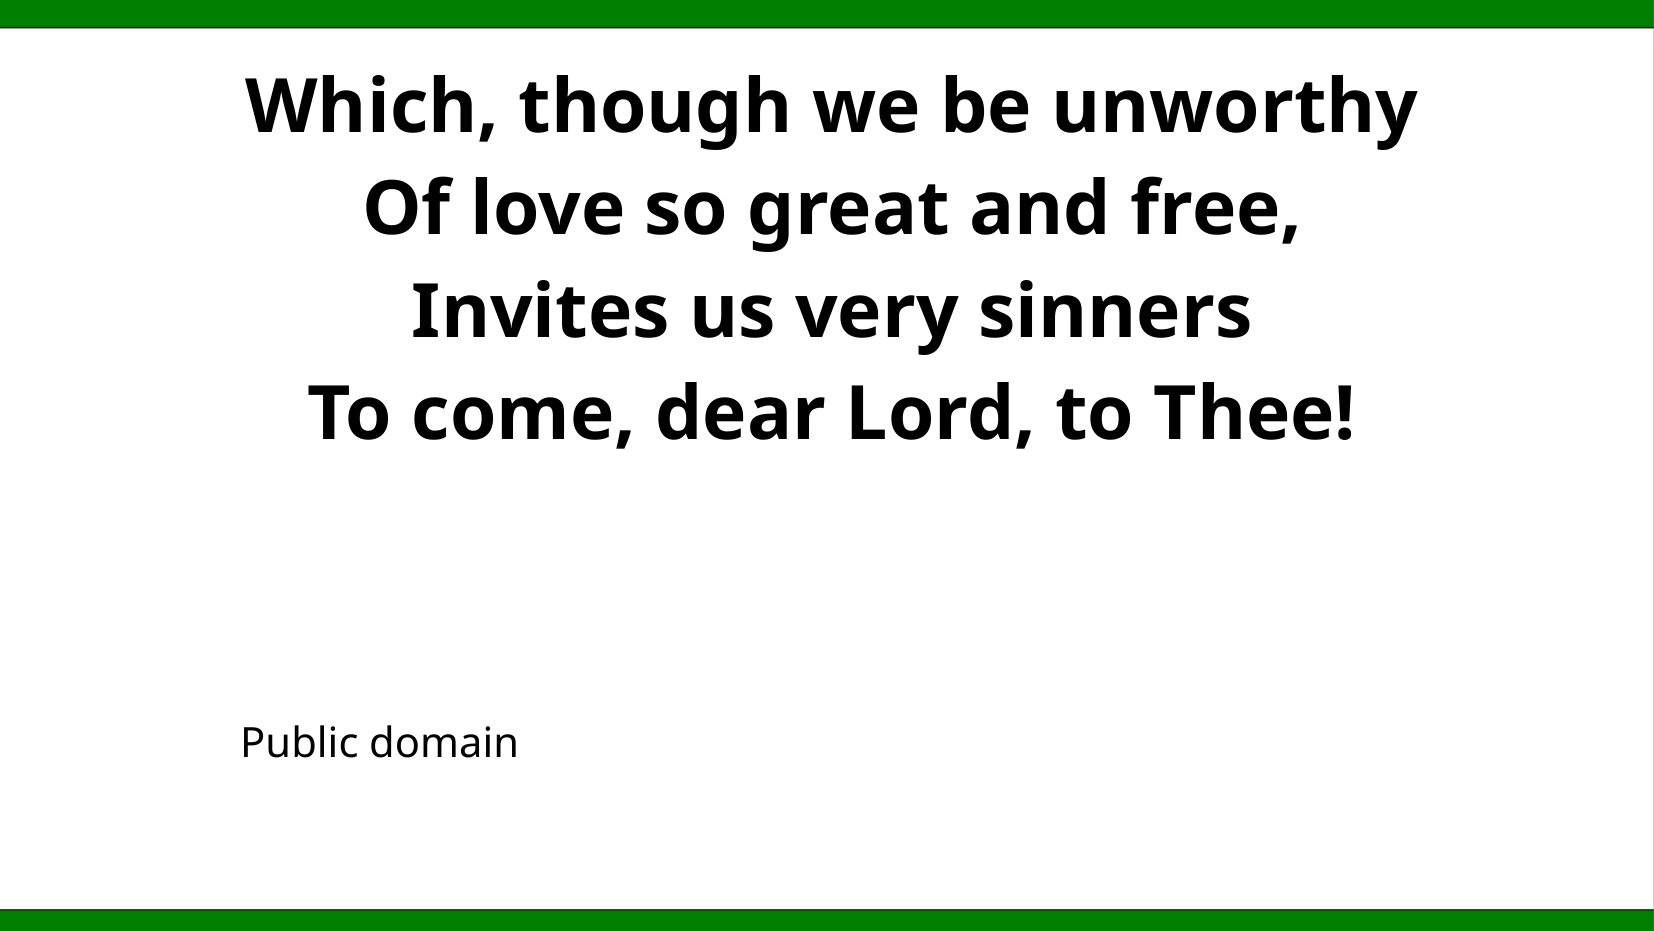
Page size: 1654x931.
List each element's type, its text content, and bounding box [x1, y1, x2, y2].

text_box Which, though we be unworthy Of love so great and free, Invites us very sinners To come, dear Lord, to Thee! Public domain [105, 45, 1561, 820]
picture [0, 0, 1654, 931]
